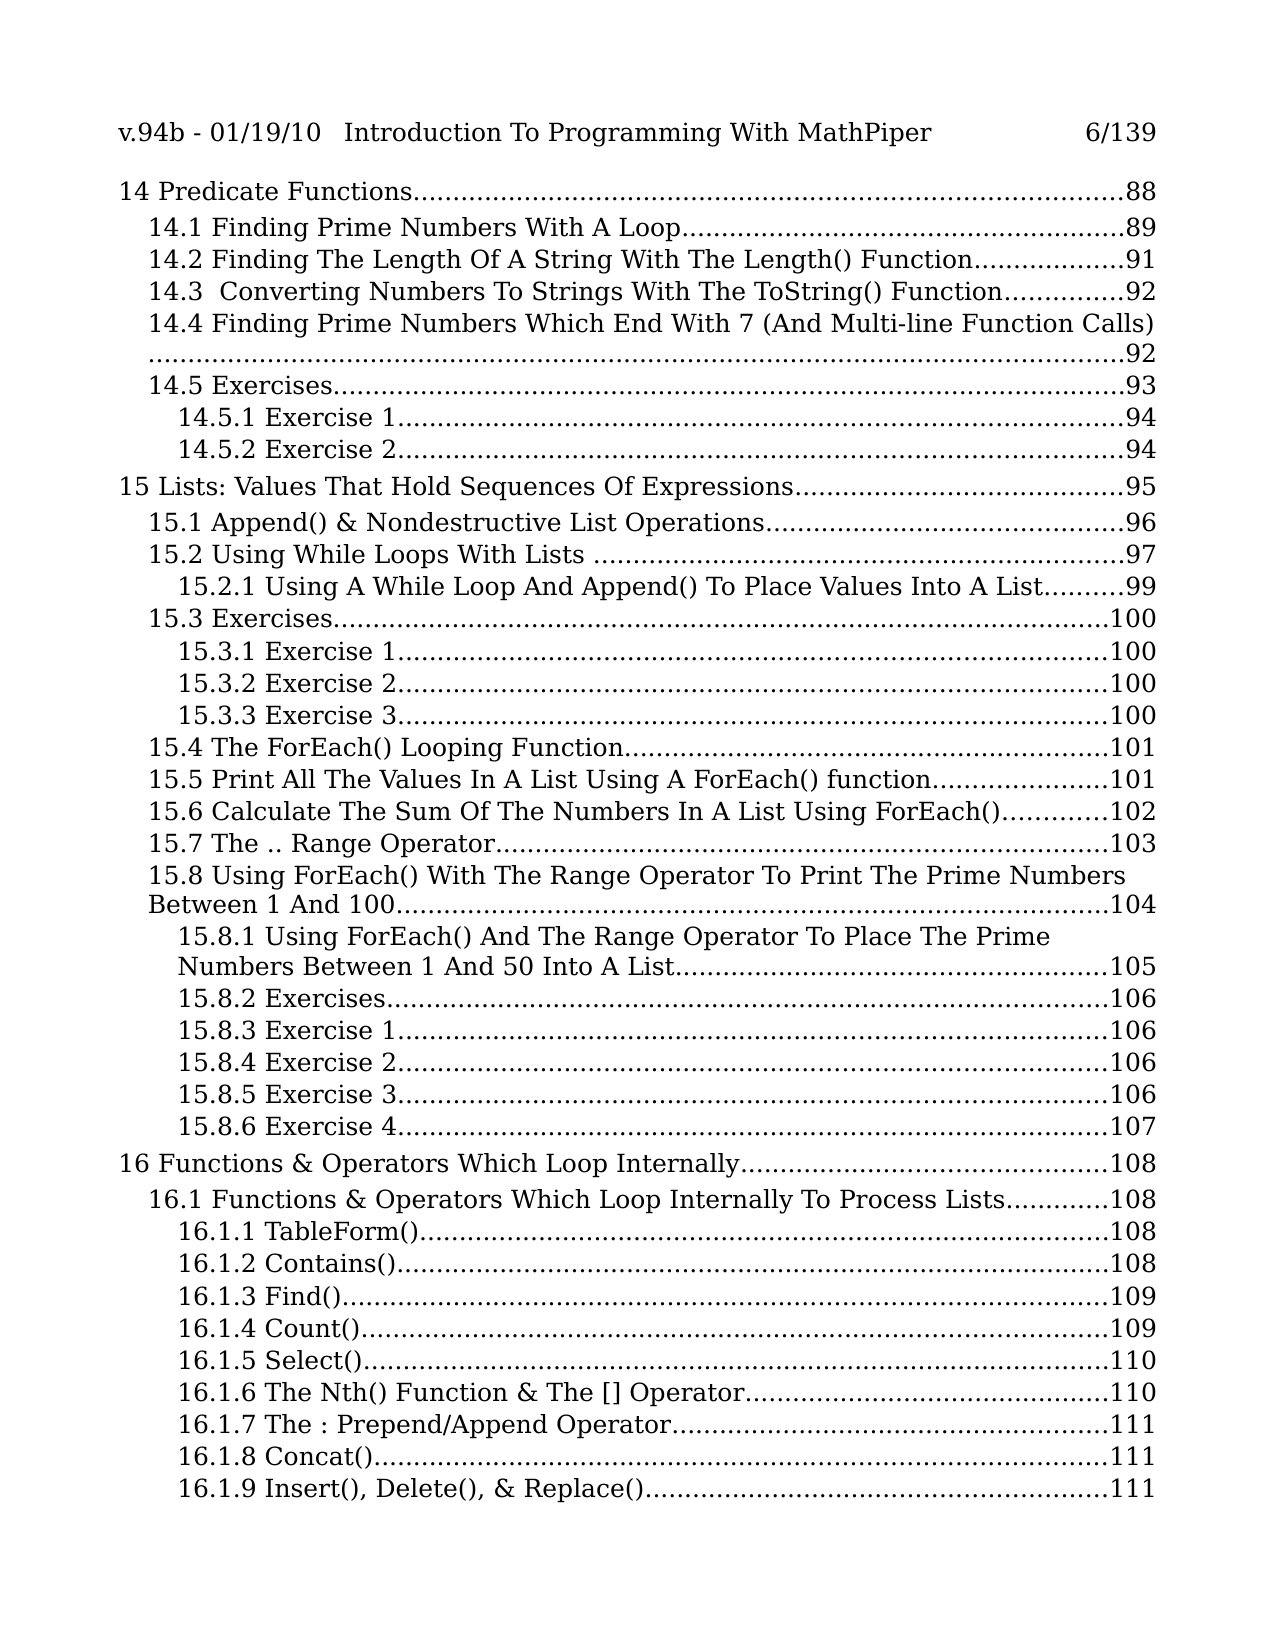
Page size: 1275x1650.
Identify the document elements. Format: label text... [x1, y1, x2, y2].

text 15.7 The .. Range Operator 103 [148, 829, 1157, 858]
text 15.2 Using While Loops With Lists 97 [148, 541, 1157, 570]
text 16.1 Functions & Operators Which Loop Internally To Process Lists 108 [148, 1186, 1157, 1215]
text 16 Functions & Operators Which Loop Internally 108 [118, 1149, 1157, 1178]
text 15.2.1 Using A While Loop And Append() To Place Values Into A List 99 [177, 573, 1157, 602]
text 16.1.1 TableForm() 108 [177, 1218, 1157, 1247]
text 15.8.3 Exercise 1 106 [177, 1016, 1157, 1045]
text 16.1.8 Concat() 111 [177, 1442, 1157, 1471]
text 15.3 Exercises 100 [148, 605, 1157, 634]
text 15.8.4 Exercise 2 106 [177, 1048, 1157, 1077]
text 14.5 Exercises 93 [148, 371, 1157, 400]
text 15.3.3 Exercise 3 100 [177, 701, 1157, 730]
text 16.1.9 Insert(), Delete(), & Replace() 111 [177, 1474, 1157, 1503]
text 16.1.6 The Nth() Function & The [] Operator 110 [177, 1378, 1157, 1407]
text 14.5.2 Exercise 2 94 [177, 435, 1157, 464]
text 15.8.5 Exercise 3 106 [177, 1080, 1157, 1109]
text 14 Predicate Functions 88 [118, 177, 1157, 206]
text 16.1.2 Contains() 108 [177, 1250, 1157, 1279]
text 15.3.2 Exercise 2 100 [177, 669, 1157, 698]
text 14.4 Finding Prime Numbers Which End With 7 (And Multi-line Function Calls) 92 [148, 310, 1157, 368]
text 15.1 Append() & Nondestructive List Operations 96 [148, 508, 1157, 538]
text 14.3 Converting Numbers To Strings With The ToString() Function 92 [148, 278, 1157, 307]
text 15.6 Calculate The Sum Of The Numbers In A List Using ForEach() 102 [148, 797, 1157, 826]
text 16.1.5 Select() 110 [177, 1346, 1157, 1375]
text 16.1.3 Find() 109 [177, 1282, 1157, 1311]
text 14.1 Finding Prime Numbers With A Loop 89 [148, 213, 1157, 243]
text 14.5.1 Exercise 1 94 [177, 403, 1157, 432]
text 15.5 Print All The Values In A List Using A ForEach() function 101 [148, 765, 1157, 794]
text 15 Lists: Values That Hold Sequences Of Expressions 95 [118, 472, 1157, 501]
text 16.1.4 Count() 109 [177, 1314, 1157, 1343]
text 14.2 Finding The Length Of A String With The Length() Function 91 [148, 246, 1157, 275]
text 15.8.1 Using ForEach() And The Range Operator To Place The Prime Numbers Between 1 And 50 Into A List 105 [177, 923, 1157, 981]
text 15.4 The ForEach() Looping Function 101 [148, 733, 1157, 762]
text 16.1.7 The : Prepend/Append Operator 111 [177, 1410, 1157, 1439]
text 15.8.2 Exercises 106 [177, 984, 1157, 1013]
text 15.8.6 Exercise 4 107 [177, 1112, 1157, 1141]
text 15.3.1 Exercise 1 100 [177, 637, 1157, 666]
text 15.8 Using ForEach() With The Range Operator To Print The Prime Numbers Between 1 And 100 104 [148, 861, 1157, 920]
